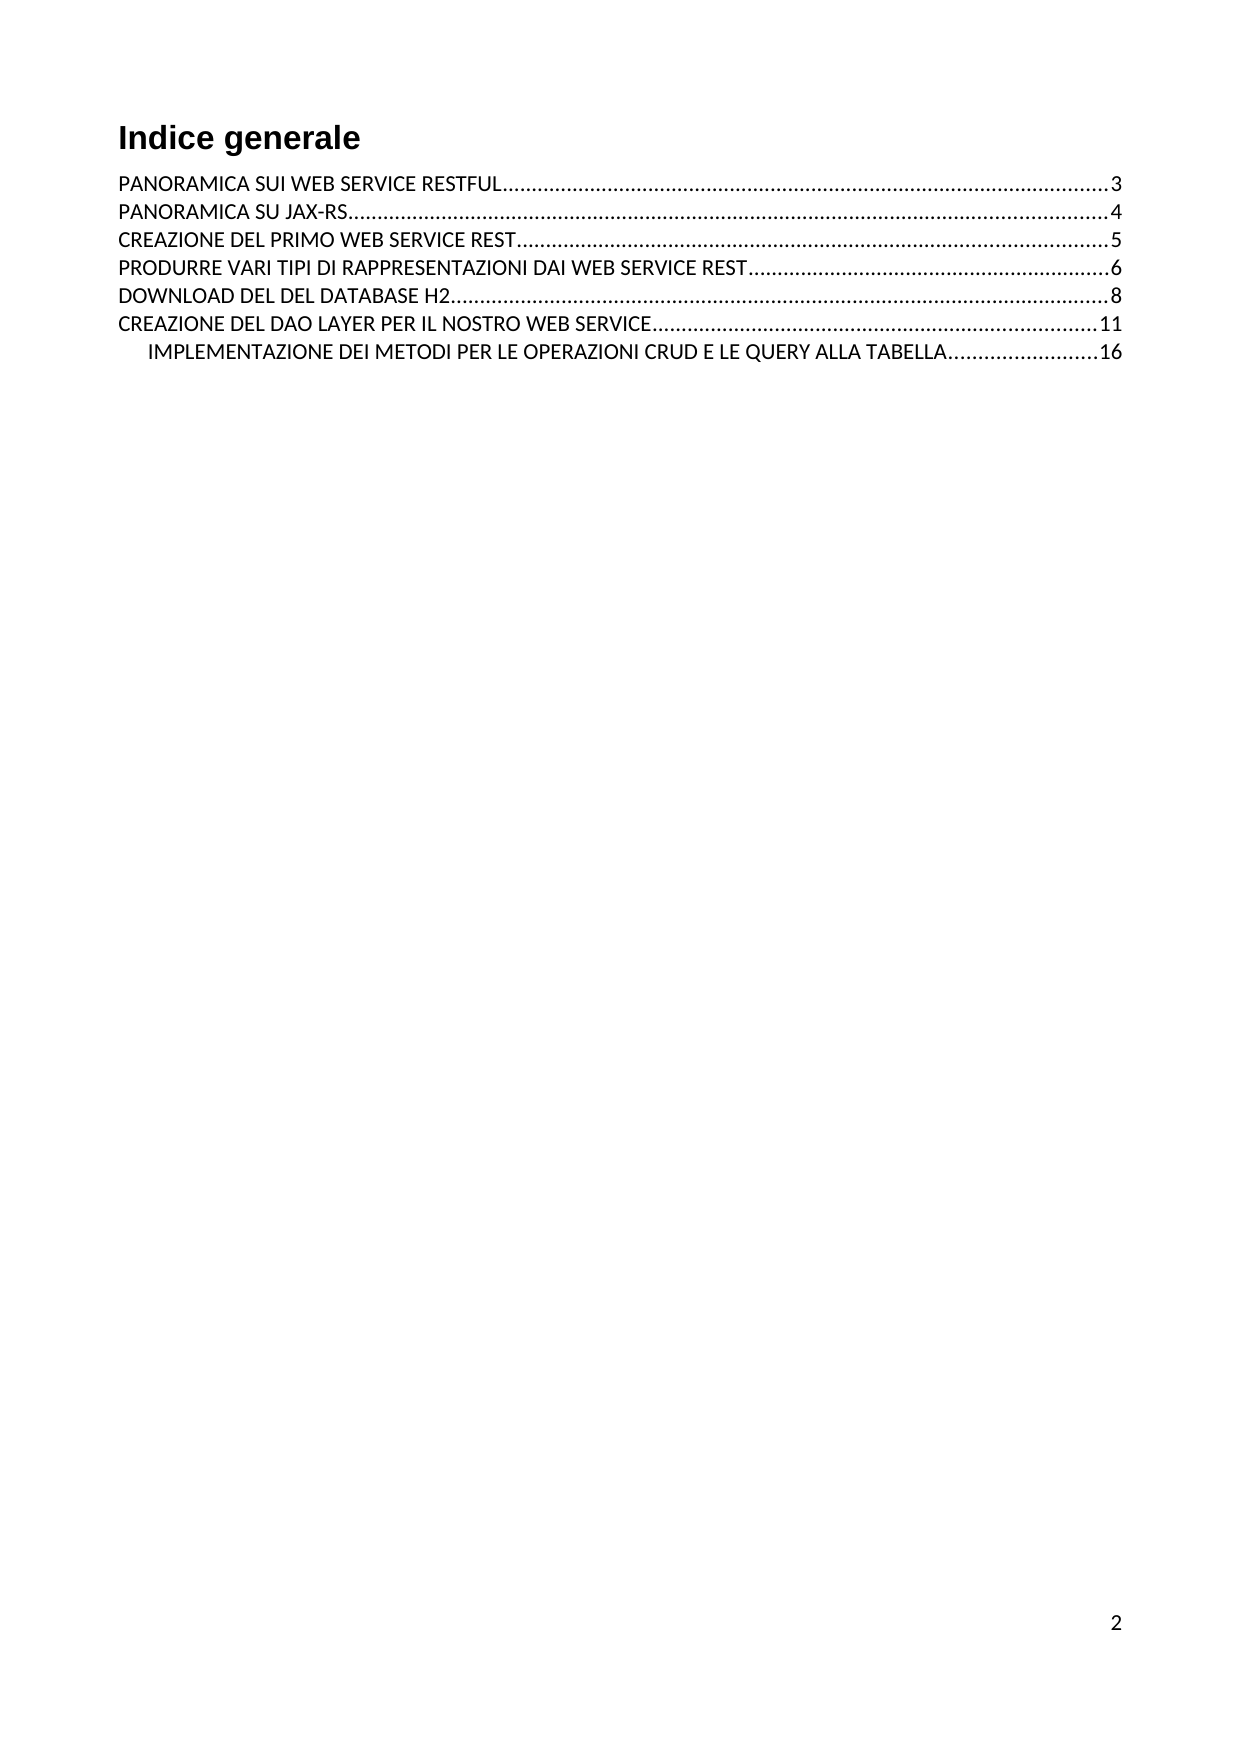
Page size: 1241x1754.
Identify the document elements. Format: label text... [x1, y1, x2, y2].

text PANORAMICA SUI WEB SERVICE RESTFUL 3 [118, 169, 1122, 197]
text PANORAMICA SU JAX-RS 4 [118, 197, 1122, 225]
text PRODURRE VARI TIPI DI RAPPRESENTAZIONI DAI WEB SERVICE REST 6 [118, 253, 1122, 281]
text IMPLEMENTAZIONE DEI METODI PER LE OPERAZIONI CRUD E LE QUERY ALLA TABELLA 16 [148, 337, 1122, 365]
text CREAZIONE DEL DAO LAYER PER IL NOSTRO WEB SERVICE 11 [118, 309, 1122, 337]
text DOWNLOAD DEL DEL DATABASE H2 8 [118, 281, 1122, 309]
text CREAZIONE DEL PRIMO WEB SERVICE REST 5 [118, 225, 1122, 253]
subtitle Indice generale [118, 118, 1122, 157]
